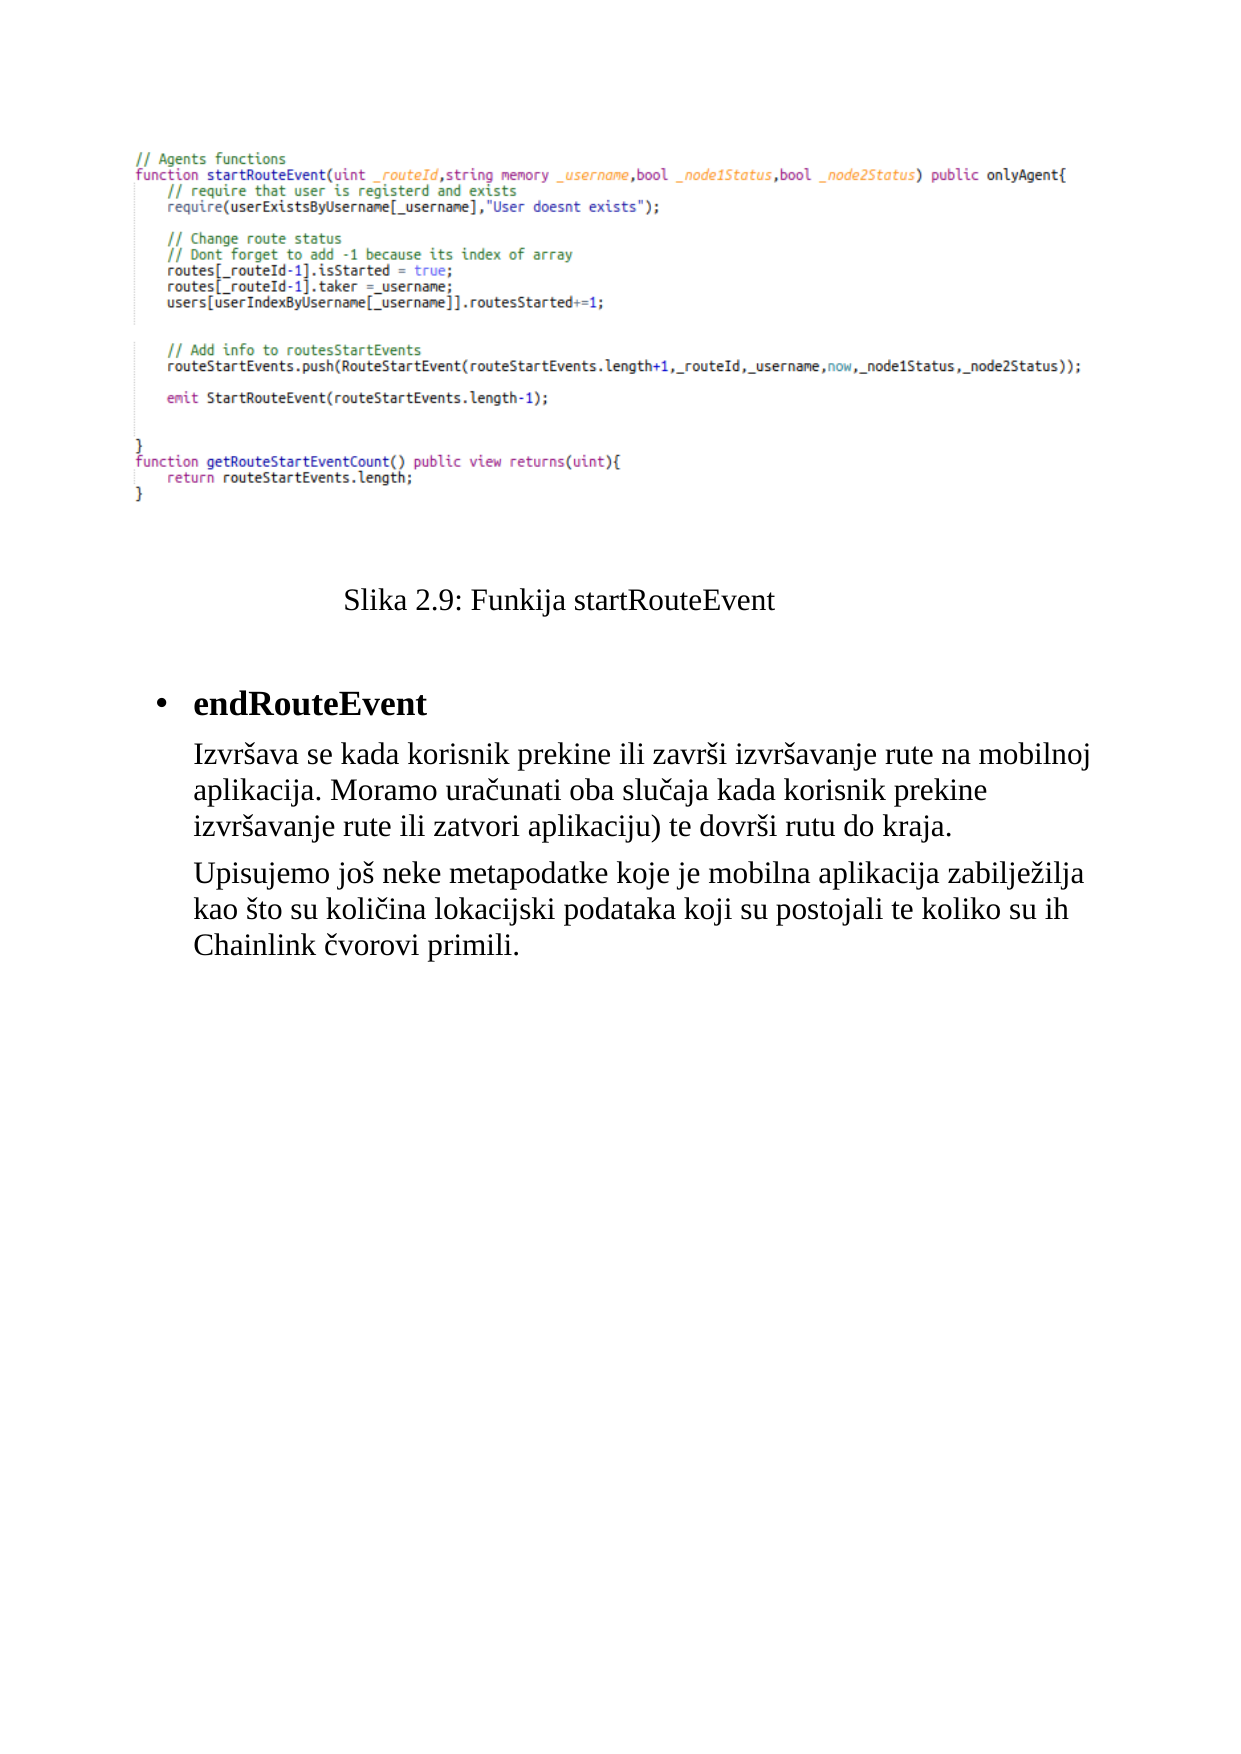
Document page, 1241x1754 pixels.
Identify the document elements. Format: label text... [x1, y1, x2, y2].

picture [118, 147, 1123, 524]
list Upisujemo još neke metapodatke koje je mobilna aplikacija zabilježilja kao što su količina lokacijski podataka koji su postojali te koliko su ih Chainlink čvorovi primili. [156, 854, 1122, 962]
list Izvršava se kada korisnik prekine ili završi izvršavanje rute na mobilnoj aplikacija. Moramo uračunati oba slučaja kada korisnik prekine izvršavanje rute ili zatvori aplikaciju) te dovrši rutu do kraja. [156, 735, 1122, 843]
text Slika 2.9: Funkija startRouteEvent [118, 577, 1122, 618]
list endRouteEvent [156, 682, 1122, 723]
